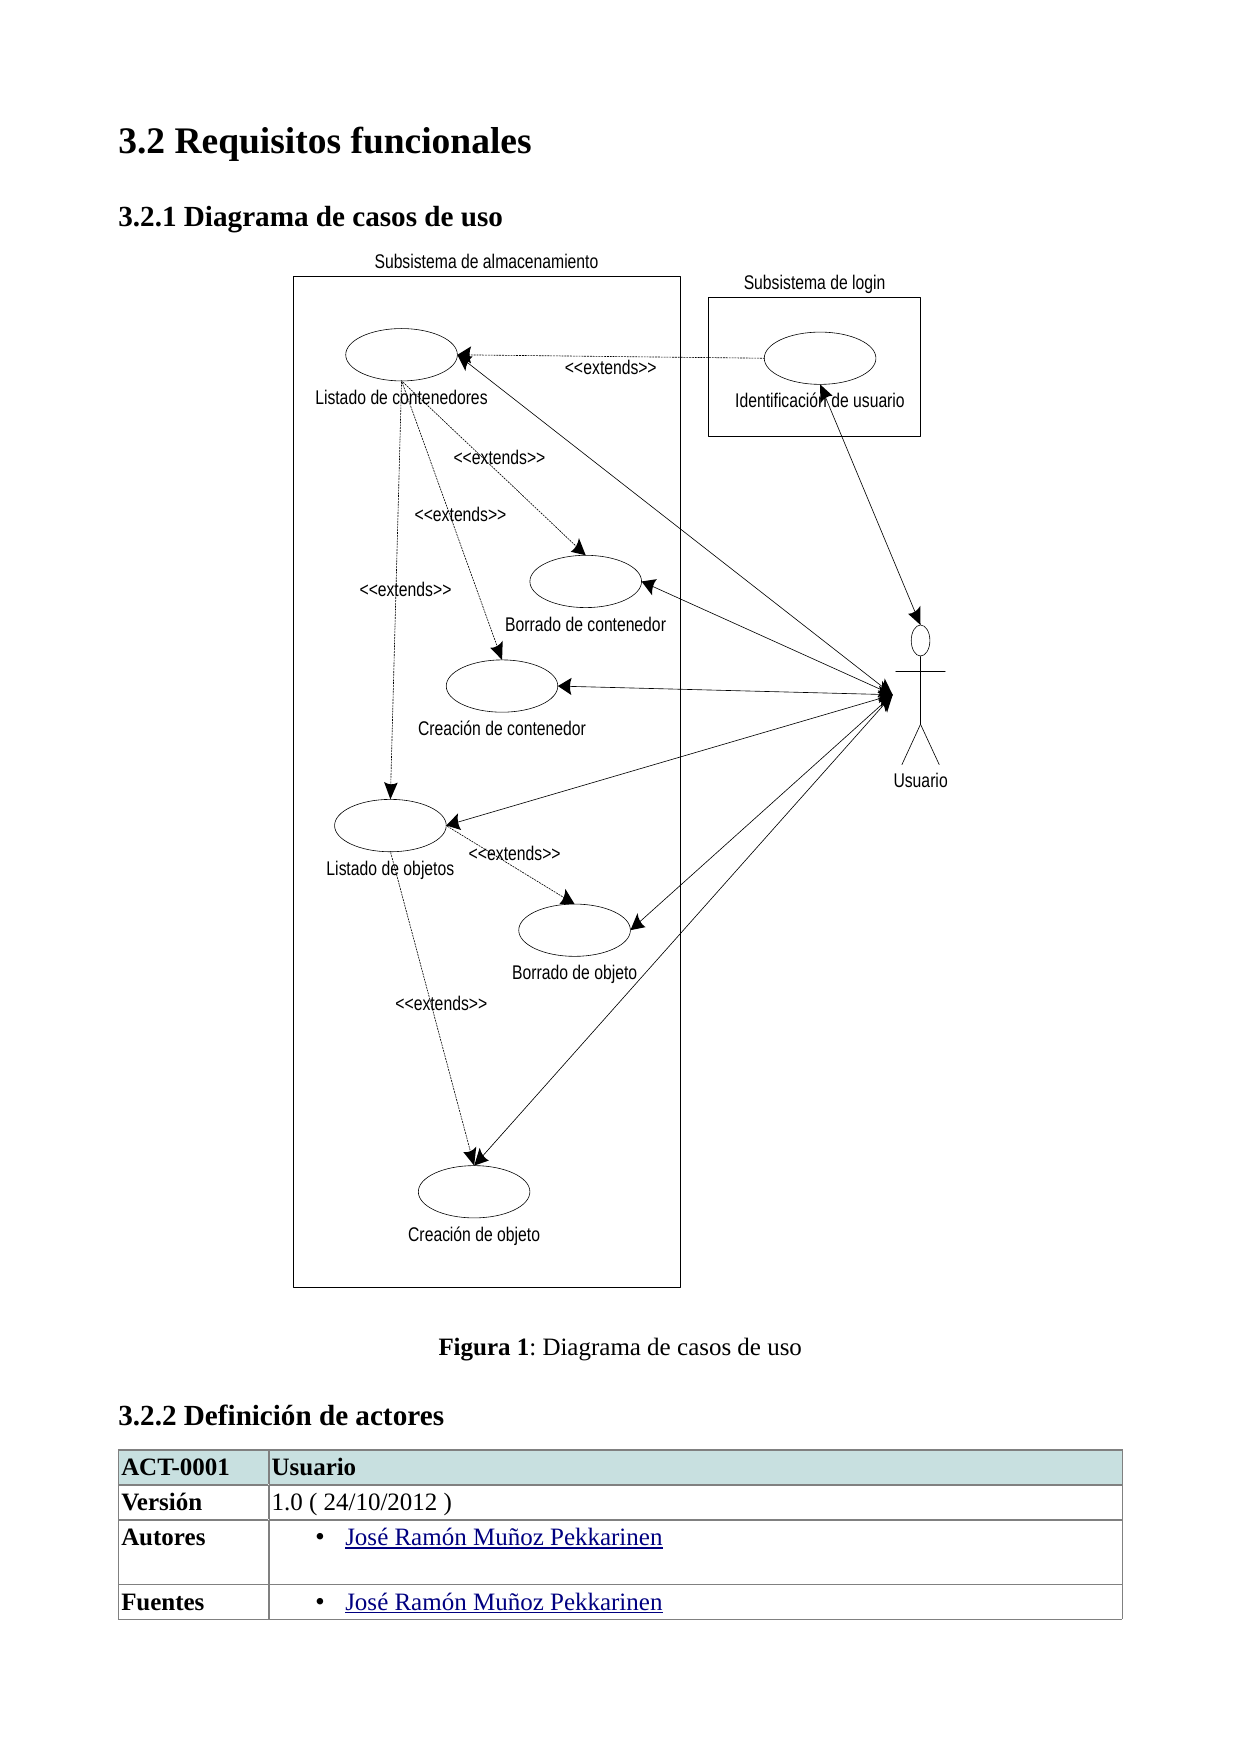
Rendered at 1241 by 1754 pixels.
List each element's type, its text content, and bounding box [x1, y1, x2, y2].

table_cell José Ramón Muñoz Pekkarinen [270, 1585, 1122, 1618]
table_cell Versión [119, 1486, 268, 1519]
table_cell Autores [119, 1521, 268, 1583]
subtitle 3.2.1 Diagrama de casos de uso [118, 199, 1122, 232]
table_cell José Ramón Muñoz Pekkarinen [270, 1521, 1122, 1583]
table_cell Fuentes [119, 1585, 268, 1618]
table_header Usuario [270, 1451, 1122, 1484]
subtitle 3.2.2 Definición de actores [118, 1398, 1122, 1432]
text Figura 1: Diagrama de casos de uso [118, 1332, 1122, 1361]
table_cell 1.0 ( 24/10/2012 ) [270, 1486, 1122, 1519]
subtitle 3.2 Requisitos funcionales [118, 118, 1122, 161]
table_header ACT-0001 [119, 1451, 268, 1484]
